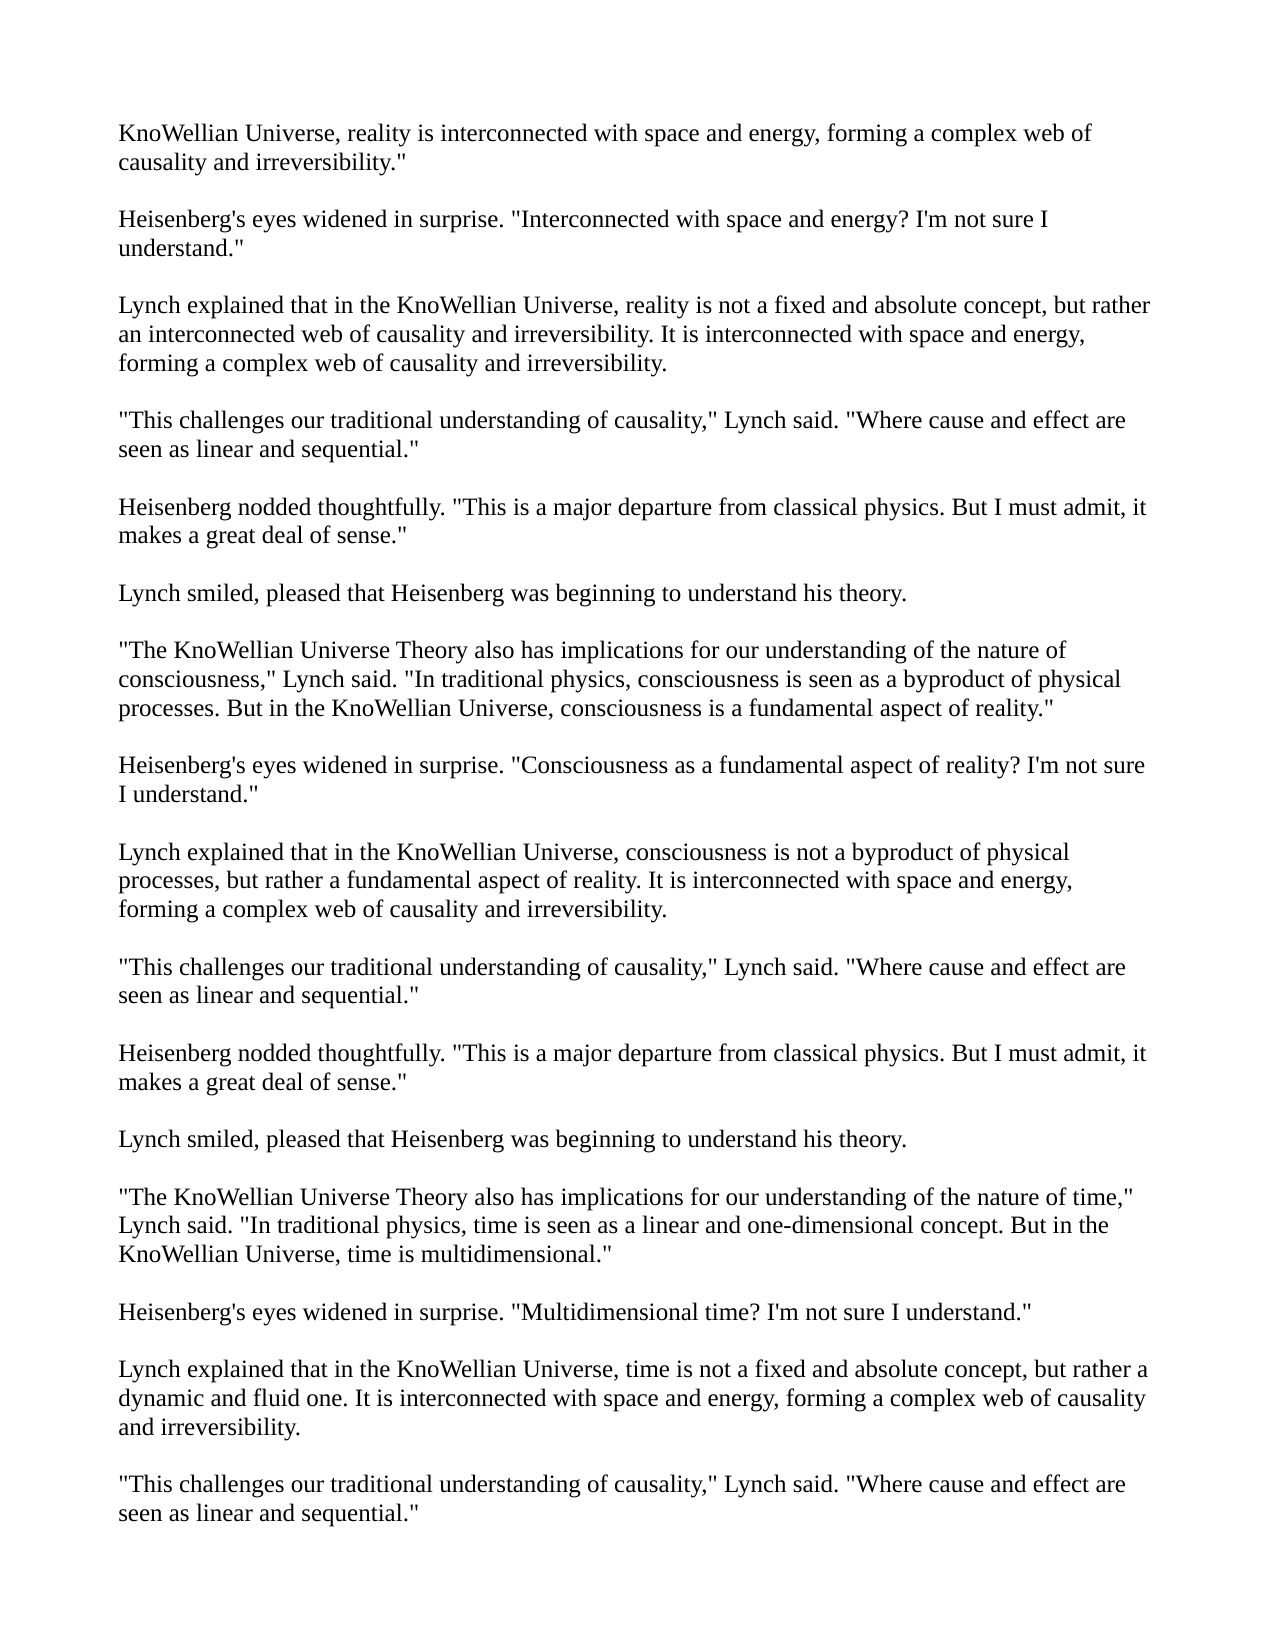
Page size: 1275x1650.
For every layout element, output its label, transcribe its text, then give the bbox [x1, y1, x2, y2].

text Heisenberg's eyes widened in surprise. "Multidimensional time? I'm not sure I understand." [118, 1297, 1157, 1326]
text "The KnoWellian Universe Theory also has implications for our understanding of the nature of consciousness," Lynch said. "In traditional physics, consciousness is seen as a byproduct of physical processes. But in the KnoWellian Universe, consciousness is a fundamental aspect of reality." [118, 636, 1157, 722]
text Lynch smiled, pleased that Heisenberg was beginning to understand his theory. [118, 1124, 1157, 1153]
text Lynch explained that in the KnoWellian Universe, time is not a fixed and absolute concept, but rather a dynamic and fluid one. It is interconnected with space and energy, forming a complex web of causality and irreversibility. [118, 1354, 1157, 1441]
text KnoWellian Universe, reality is interconnected with space and energy, forming a complex web of causality and irreversibility." [118, 118, 1157, 176]
text Lynch smiled, pleased that Heisenberg was beginning to understand his theory. [118, 578, 1157, 607]
text "This challenges our traditional understanding of causality," Lynch said. "Where cause and effect are seen as linear and sequential." [118, 952, 1157, 1009]
text "The KnoWellian Universe Theory also has implications for our understanding of the nature of time," Lynch said. "In traditional physics, time is seen as a linear and one-dimensional concept. But in the KnoWellian Universe, time is multidimensional." [118, 1182, 1157, 1268]
text Lynch explained that in the KnoWellian Universe, reality is not a fixed and absolute concept, but rather an interconnected web of causality and irreversibility. It is interconnected with space and energy, forming a complex web of causality and irreversibility. [118, 291, 1157, 377]
text "This challenges our traditional understanding of causality," Lynch said. "Where cause and effect are seen as linear and sequential." [118, 406, 1157, 463]
text Lynch explained that in the KnoWellian Universe, consciousness is not a byproduct of physical processes, but rather a fundamental aspect of reality. It is interconnected with space and energy, forming a complex web of causality and irreversibility. [118, 837, 1157, 923]
text "This challenges our traditional understanding of causality," Lynch said. "Where cause and effect are seen as linear and sequential." [118, 1469, 1157, 1527]
text Heisenberg's eyes widened in surprise. "Consciousness as a fundamental aspect of reality? I'm not sure I understand." [118, 751, 1157, 808]
text Heisenberg nodded thoughtfully. "This is a major departure from classical physics. But I must admit, it makes a great deal of sense." [118, 1038, 1157, 1096]
text Heisenberg's eyes widened in surprise. "Interconnected with space and energy? I'm not sure I understand." [118, 204, 1157, 262]
text Heisenberg nodded thoughtfully. "This is a major departure from classical physics. But I must admit, it makes a great deal of sense." [118, 492, 1157, 549]
